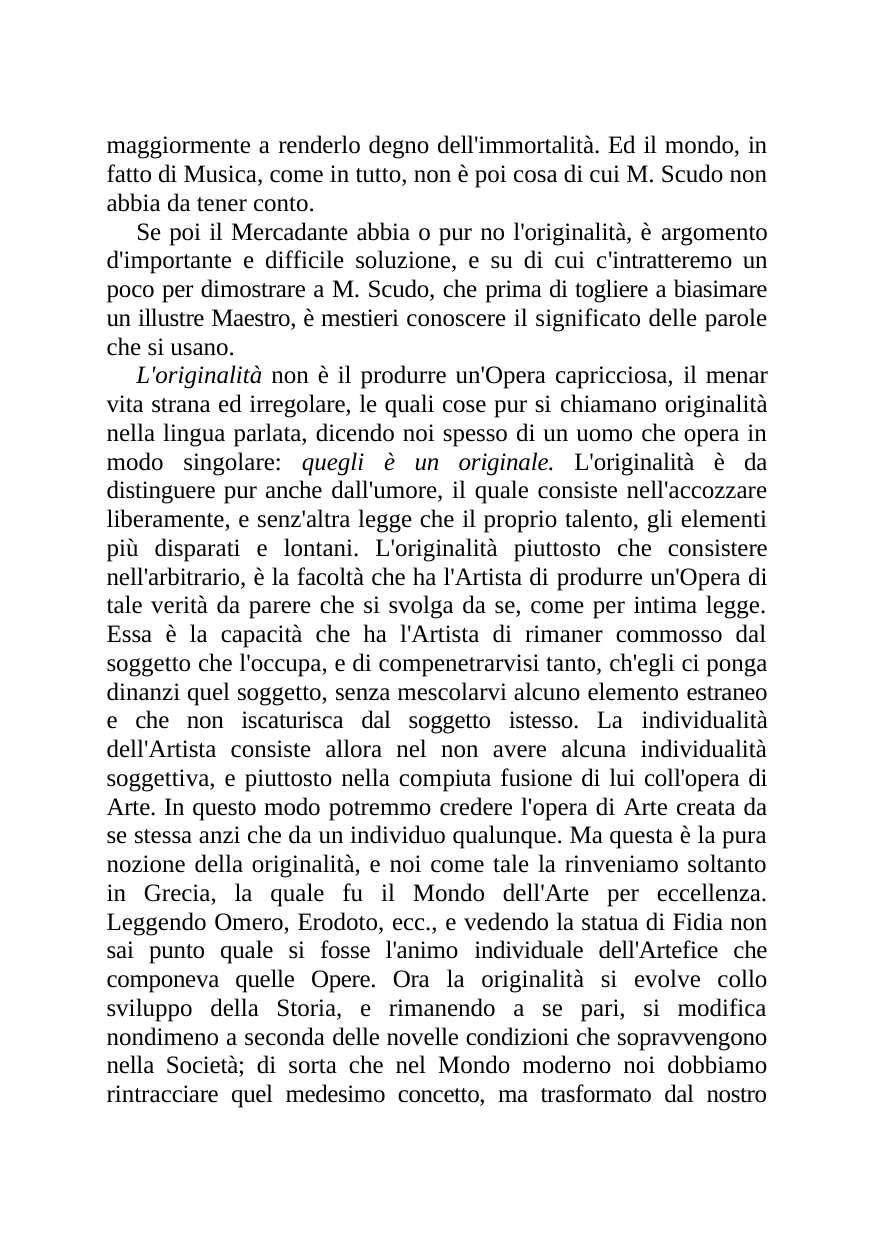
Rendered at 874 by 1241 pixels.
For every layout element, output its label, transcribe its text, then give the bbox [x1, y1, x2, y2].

text maggiormente a renderlo degno dell'immortalità. Ed il mondo, in fatto di Musica, come in tutto, non è poi cosa di cui M. Scudo non abbia da tener conto. [106, 130, 768, 217]
text Se poi il Mercadante abbia o pur no l'originalità, è argomento d'importante e difficile soluzione, e su di cui c'intratteremo un poco per dimostrare a M. Scudo, che prima di togliere a biasimare un illustre Maestro, è mestieri conoscere il significato delle parole che si usano. [106, 217, 768, 360]
text L'originalità non è il produrre un'Opera capricciosa, il menar vita strana ed irregolare, le quali cose pur si chiamano originalità nella lingua parlata, dicendo noi spesso di un uomo che opera in modo singolare: quegli è un originale. L'originalità è da distinguere pur anche dall'umore, il quale consiste nell'accozzare liberamente, e senz'altra legge che il proprio talento, gli elementi più disparati e lontani. L'originalità piuttosto che consistere nell'arbitrario, è la facoltà che ha l'Artista di produrre un'Opera di tale verità da parere che si svolga da se, come per intima legge. Essa è la capacità che ha l'Artista di rimaner commosso dal soggetto che l'occupa, e di compenetrarvisi tanto, ch'egli ci ponga dinanzi quel soggetto, senza mescolarvi alcuno elemento estraneo e che non iscaturisca dal soggetto istesso. La individualità dell'Artista consiste allora nel non avere alcuna individualità soggettiva, e piuttosto nella compiuta fusione di lui coll'opera di Arte. In questo modo potremmo credere l'opera di Arte creata da se stessa anzi che da un individuo qualunque. Ma questa è la pura nozione della originalità, e noi come tale la rinveniamo soltanto in Grecia, la quale fu il Mondo dell'Arte per eccellenza. Leggendo Omero, Erodoto, ecc., e vedendo la statua di Fidia non sai punto quale si fosse l'animo individuale dell'Artefice che componeva quelle Opere. Ora la originalità si evolve collo sviluppo della Storia, e rimanendo a se pari, si modifica nondimeno a seconda delle novelle condizioni che sopravvengono nella Società; di sorta che nel Mondo moderno noi dobbiamo rintracciare quel medesimo concetto, ma trasformato dal nostro [106, 360, 768, 1108]
